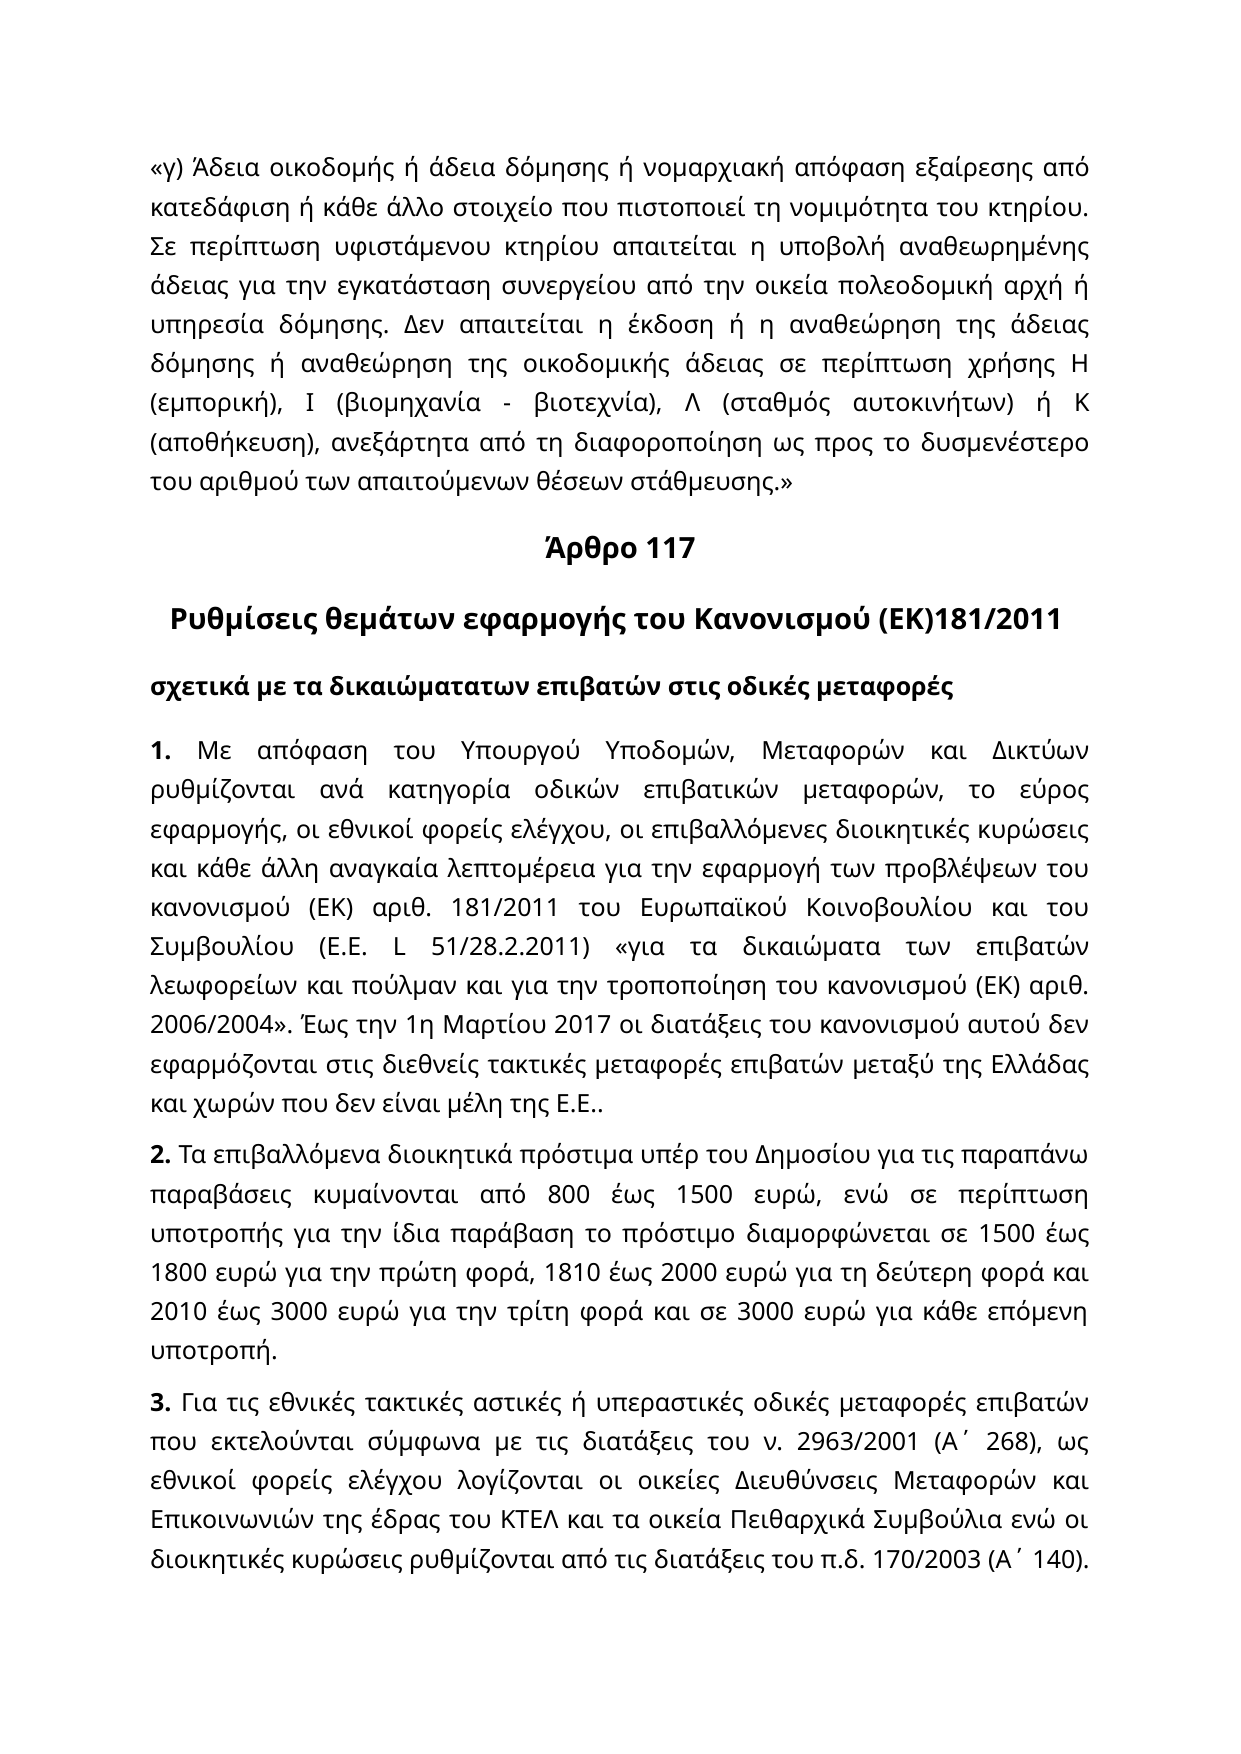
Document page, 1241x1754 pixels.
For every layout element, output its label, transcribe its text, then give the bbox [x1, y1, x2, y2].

subtitle Ρυθμίσεις θεμάτων εφαρμογής του Κανονισμού (ΕΚ)181/2011 [150, 598, 1090, 638]
text 1. Με απόφαση του Υπουργού Υποδομών, Μεταφορών και Δικτύων ρυθμίζονται ανά κατηγορία οδικών επιβατικών μεταφορών, το εύρος εφαρμογής, οι εθνικοί φορείς ελέγχου, οι επιβαλλόμενες διοικητικές κυρώσεις και κάθε άλλη αναγκαία λεπτομέρεια για την εφαρμογή των προβλέψεων του κανονισμού (ΕΚ) αριθ. 181/2011 του Ευρωπαϊκού Κοινοβουλίου και του Συμβουλίου (Ε.Ε. L 51/28.2.2011) «για τα δικαιώματα των επιβατών λεωφορείων και πούλμαν και για την τροποποίηση του κανονισμού (ΕΚ) αριθ. 2006/2004». Έως την 1η Μαρτίου 2017 οι διατάξεις του κανονισμού αυτού δεν εφαρμόζονται στις διεθνείς τακτικές μεταφορές επιβατών μεταξύ της Ελλάδας και χωρών που δεν είναι μέλη της Ε.Ε.. [150, 733, 1090, 1119]
text 2. Τα επιβαλλόμενα διοικητικά πρόστιμα υπέρ του Δημοσίου για τις παραπάνω παραβάσεις κυμαίνονται από 800 έως 1500 ευρώ, ενώ σε περίπτωση υποτροπής για την ίδια παράβαση το πρόστιμο διαμορφώνεται σε 1500 έως 1800 ευρώ για την πρώτη φορά, 1810 έως 2000 ευρώ για τη δεύτερη φορά και 2010 έως 3000 ευρώ για την τρίτη φορά και σε 3000 ευρώ για κάθε επόμενη υποτροπή. [150, 1137, 1090, 1367]
text σχετικά με τα δικαιώματατων επιβατών στις οδικές μεταφορές [150, 669, 1090, 703]
text «γ) Άδεια οικοδομής ή άδεια δόμησης ή νομαρχιακή απόφαση εξαίρεσης από κατεδάφιση ή κάθε άλλο στοιχείο που πιστοποιεί τη νομιμότητα του κτηρίου. Σε περίπτωση υφιστάμενου κτηρίου απαιτείται η υποβολή αναθεωρημένης άδειας για την εγκατάσταση συνεργείου από την οικεία πολεοδομική αρχή ή υπηρεσία δόμησης. Δεν απαιτείται η έκδοση ή η αναθεώρηση της άδειας δόμησης ή αναθεώρηση της οικοδομικής άδειας σε περίπτωση χρήσης Η (εμπορική), Ι (βιομηχανία - βιοτεχνία), Λ (σταθμός αυτοκινήτων) ή Κ (αποθήκευση), ανεξάρτητα από τη διαφοροποίηση ως προς το δυσμενέστερο του αριθμού των απαιτούμενων θέσεων στάθμευσης.» [150, 150, 1090, 497]
text 3. Για τις εθνικές τακτικές αστικές ή υπεραστικές οδικές μεταφορές επιβατών που εκτελούνται σύμφωνα με τις διατάξεις του ν. 2963/2001 (Α΄ 268), ως εθνικοί φορείς ελέγχου λογίζονται οι οικείες Διευθύνσεις Μεταφορών και Επικοινωνιών της έδρας του ΚΤΕΛ και τα οικεία Πειθαρχικά Συμβούλια ενώ οι διοικητικές κυρώσεις ρυθμίζονται από τις διατάξεις του π.δ. 170/2003 (Α΄ 140). [150, 1384, 1090, 1575]
subtitle Άρθρο 117 [150, 527, 1090, 567]
